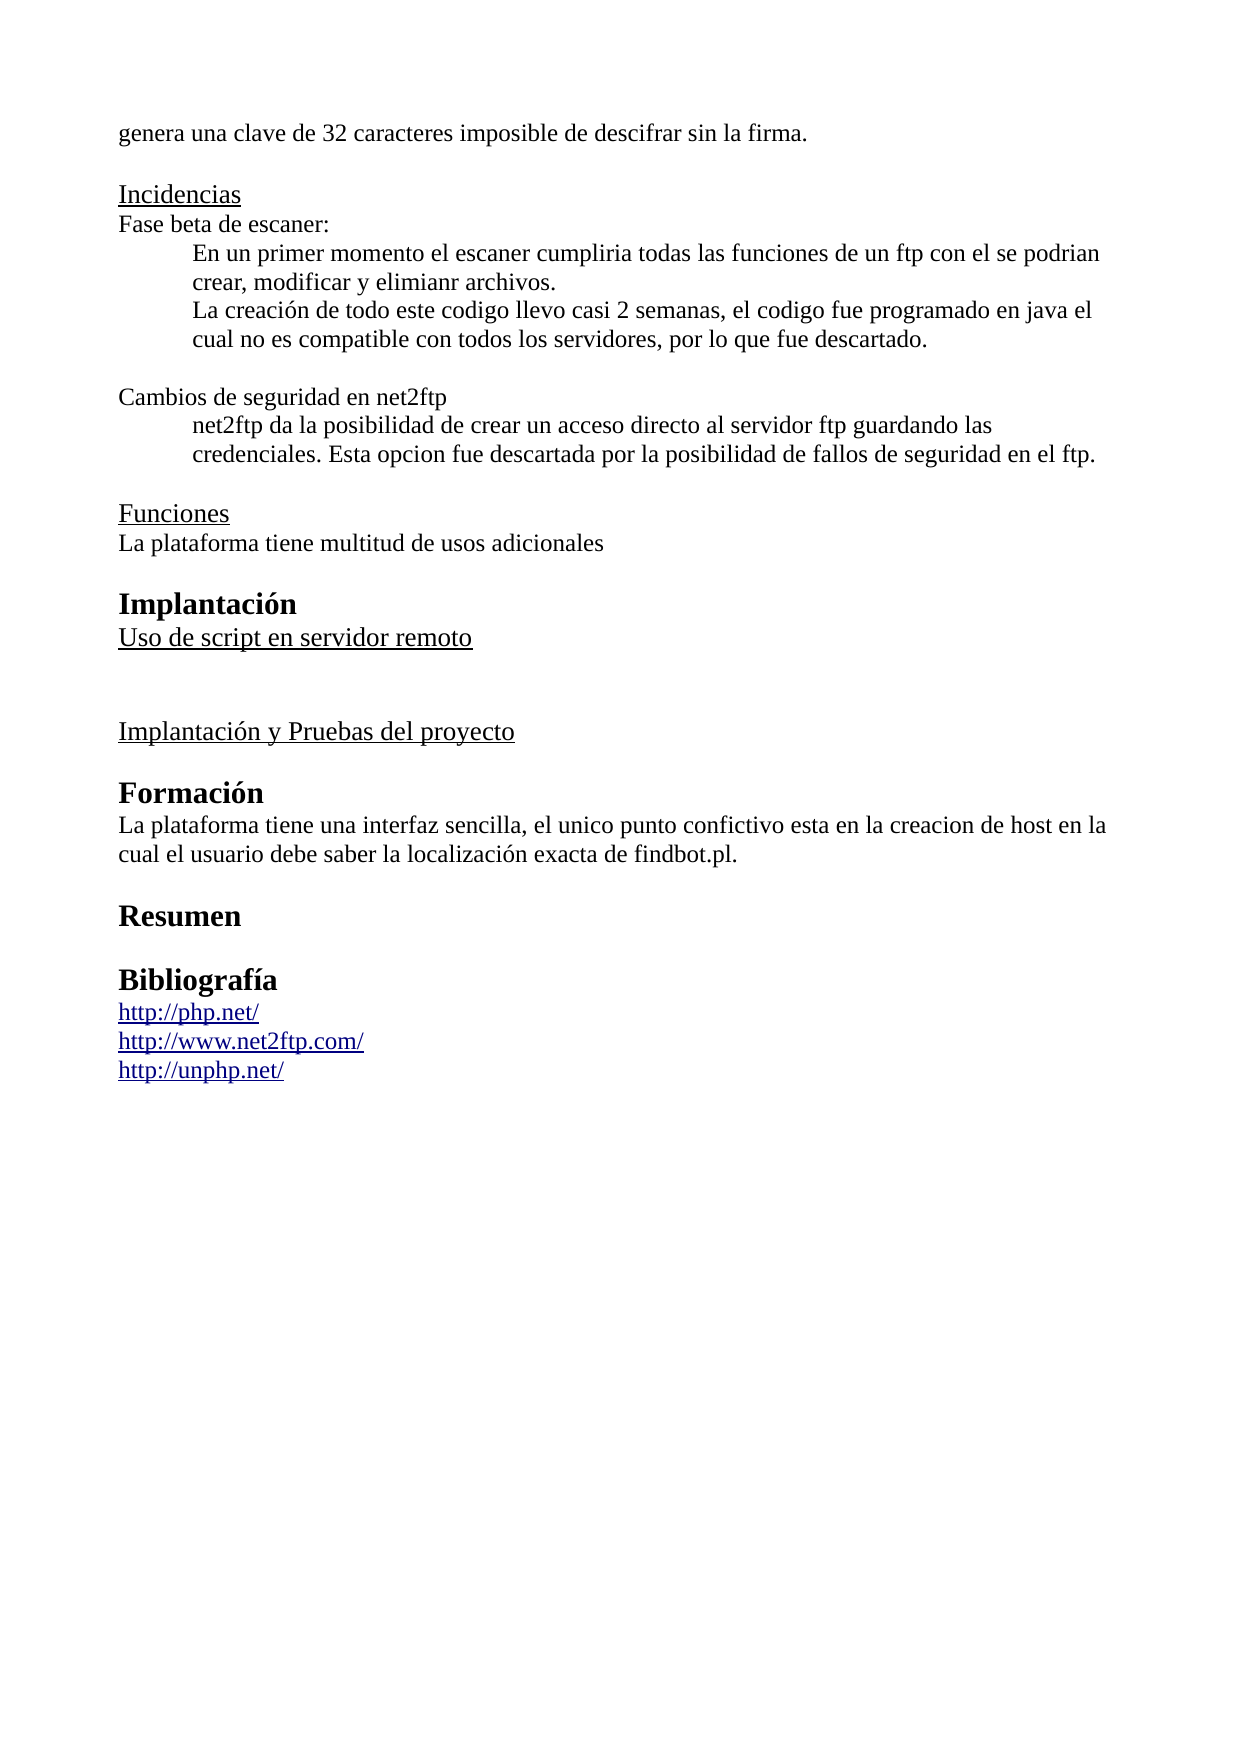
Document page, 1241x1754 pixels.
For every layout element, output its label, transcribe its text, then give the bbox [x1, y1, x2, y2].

text genera una clave de 32 caracteres imposible de descifrar sin la firma. [118, 118, 1122, 147]
text La creación de todo este codigo llevo casi 2 semanas, el codigo fue programado en java el cual no es compatible con todos los servidores, por lo que fue descartado. [118, 295, 1122, 353]
text La plataforma tiene multitud de usos adicionales [118, 528, 1122, 557]
text En un primer momento el escaner cumpliria todas las funciones de un ftp con el se podrian crear, modificar y elimianr archivos. [118, 238, 1122, 295]
text http://unphp.net/ [118, 1055, 1122, 1084]
text Uso de script en servidor remoto [118, 621, 1122, 652]
text Resumen [118, 897, 1122, 933]
text http://www.net2ftp.com/ [118, 1026, 1122, 1055]
text Implantación [118, 585, 1122, 621]
text http://php.net/ [118, 997, 1122, 1026]
text Fase beta de escaner: [118, 209, 1122, 238]
text Cambios de seguridad en net2ftp [118, 382, 1122, 410]
text Implantación y Pruebas del proyecto [118, 715, 1122, 746]
text Funciones [118, 497, 1122, 528]
text Incidencias [118, 178, 1122, 209]
text Formación [118, 774, 1122, 811]
text La plataforma tiene una interfaz sencilla, el unico punto confictivo esta en la creacion de host en la cual el usuario debe saber la localización exacta de findbot.pl. [118, 811, 1122, 868]
text Bibliografía [118, 961, 1122, 997]
text net2ftp da la posibilidad de crear un acceso directo al servidor ftp guardando las credenciales. Esta opcion fue descartada por la posibilidad de fallos de seguridad en el ftp. [118, 410, 1122, 468]
